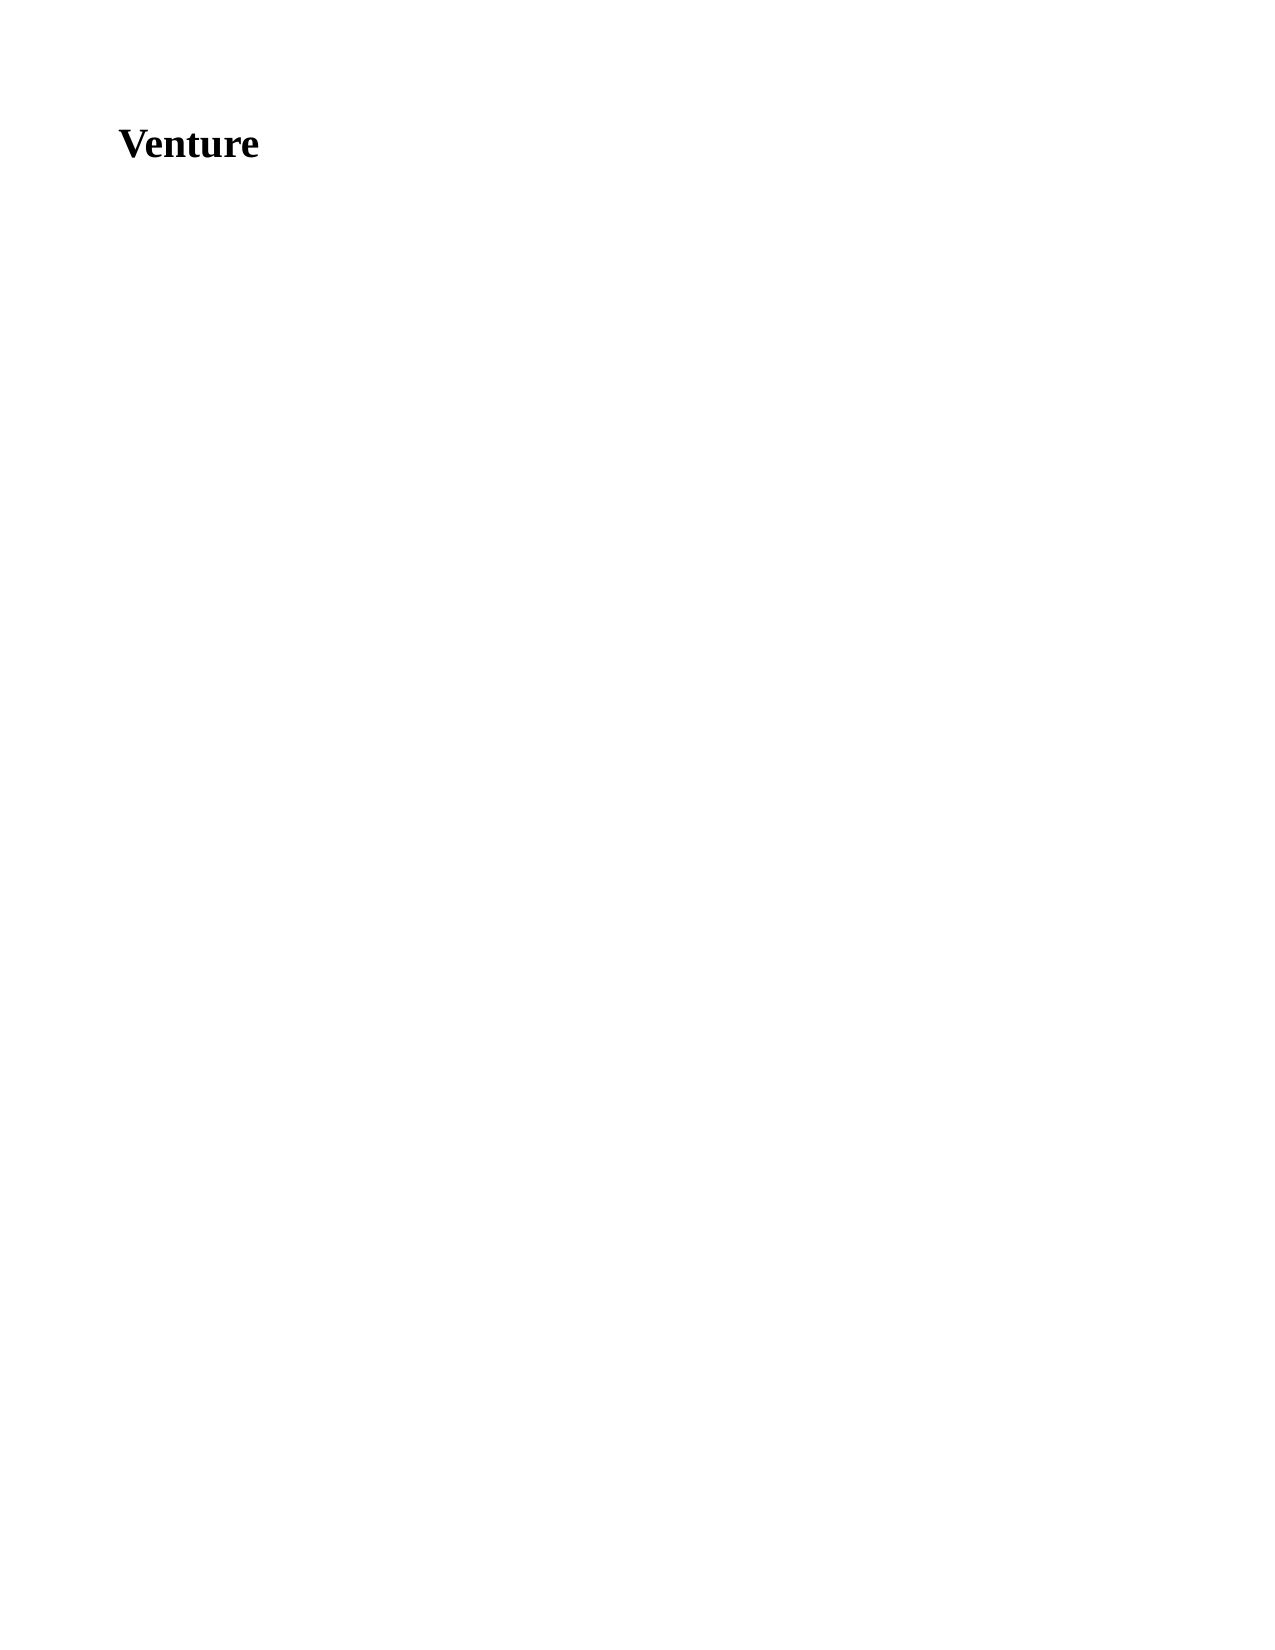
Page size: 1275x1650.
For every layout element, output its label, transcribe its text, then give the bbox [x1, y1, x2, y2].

text Venture [118, 118, 1157, 166]
